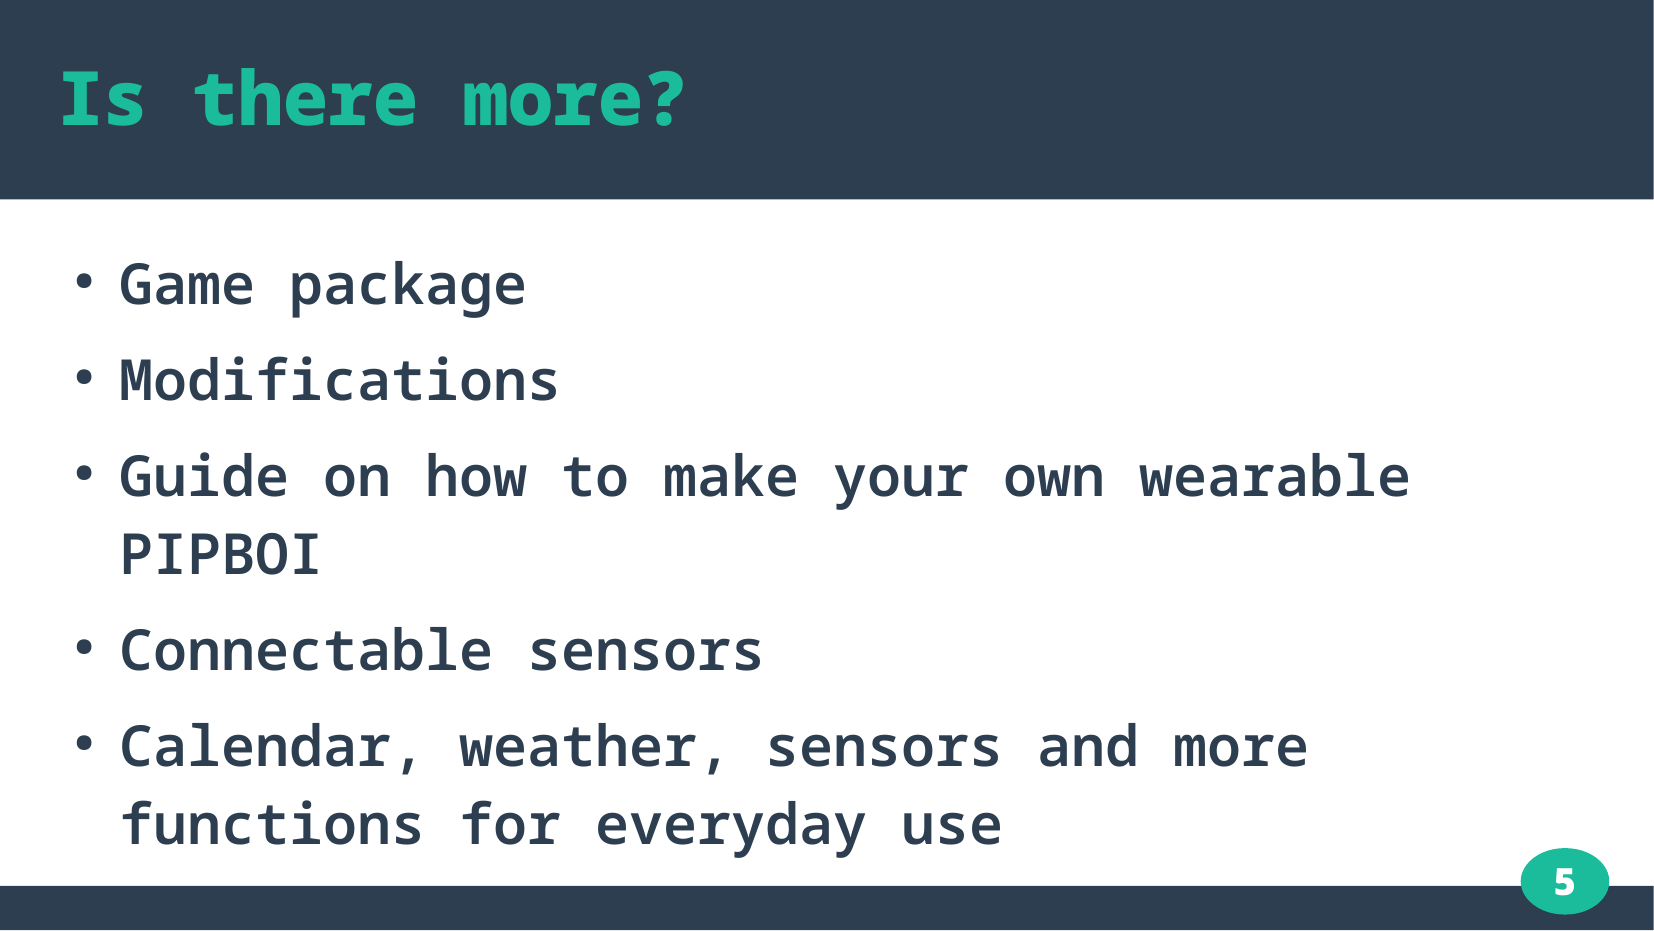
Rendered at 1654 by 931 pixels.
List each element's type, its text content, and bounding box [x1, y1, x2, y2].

title Is there more? [59, 37, 1595, 155]
list Game package Modifications Guide on how to make your own wearable PIPBOI Connectable sensors Calendar, weather, sensors and more functions for everyday use [59, 243, 1595, 864]
